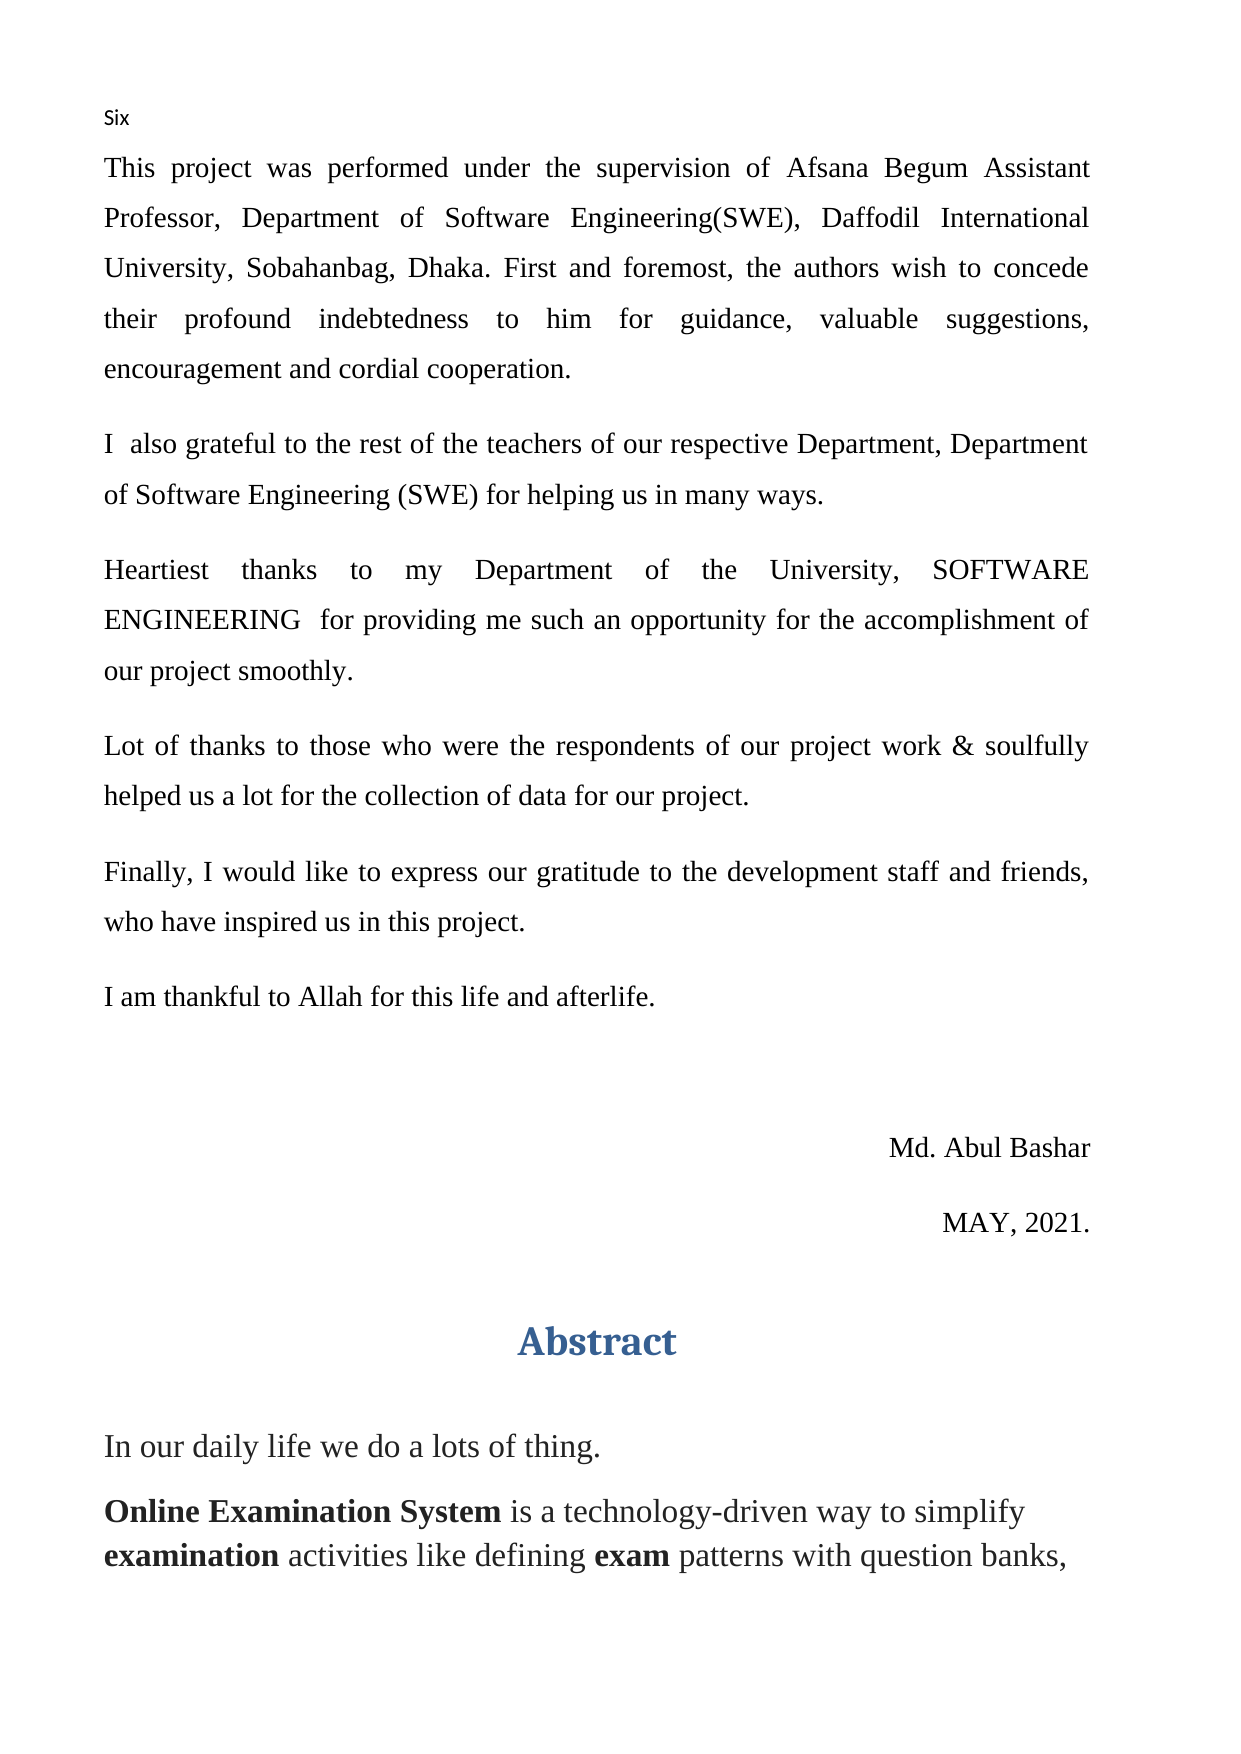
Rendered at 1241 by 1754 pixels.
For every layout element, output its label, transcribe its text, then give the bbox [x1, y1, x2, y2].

text I also grateful to the rest of the teachers of our respective Department, Department of Software Engineering (SWE) for helping us in many ways. [103, 427, 1090, 510]
text MAY, 2021. [103, 1205, 1090, 1239]
text Finally, I would like to express our gratitude to the development staff and friends, who have inspired us in this project. [103, 854, 1090, 938]
subtitle Abstract [103, 1318, 1090, 1366]
text I am thankful to Allah for this life and afterlife. [103, 979, 1090, 1013]
text Online Examination System is a technology-driven way to simplify examination activities like defining exam patterns with question banks, [103, 1491, 1090, 1573]
text Md. Abul Bashar [103, 1130, 1090, 1163]
text In our daily life we do a lots of thing. [103, 1426, 1090, 1464]
text Heartiest thanks to my Department of the University, SOFTWARE ENGINEERING for providing me such an opportunity for the accomplishment of our project smoothly. [103, 552, 1090, 686]
text This project was performed under the supervision of Afsana Begum Assistant Professor, Department of Software Engineering(SWE), Daffodil International University, Sobahanbag, Dhaka. First and foremost, the authors wish to concede their profound indebtedness to him for guidance, valuable suggestions, encouragement and cordial cooperation. [103, 150, 1090, 385]
text Lot of thanks to those who were the respondents of our project work & soulfully helped us a lot for the collection of data for our project. [103, 728, 1090, 812]
